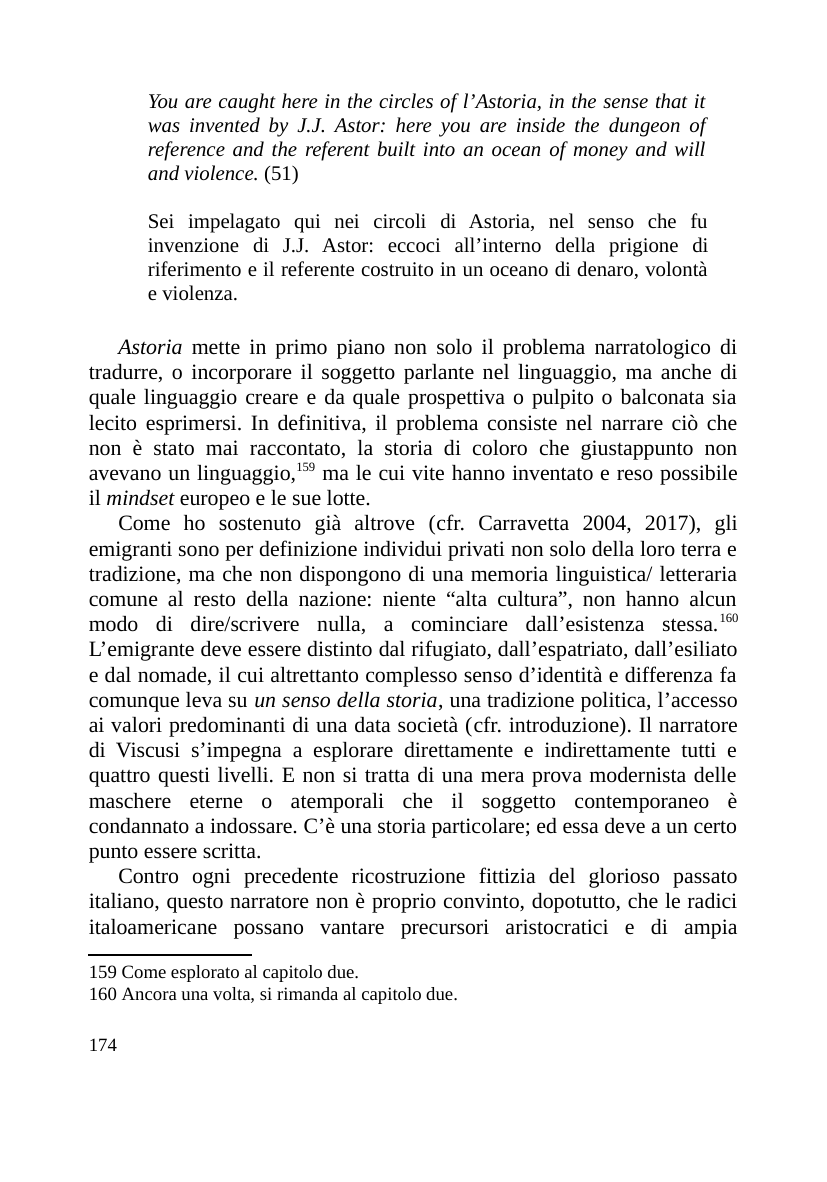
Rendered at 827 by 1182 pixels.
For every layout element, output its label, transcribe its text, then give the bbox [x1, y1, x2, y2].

text Ancora una volta, si rimanda al capitolo due. [88, 982, 738, 1004]
text Come ho sostenuto già altrove (cfr. Carravetta 2004, 2017), gli emigranti sono per definizione individui privati non solo della loro terra e tradizione, ma che non dispongono di una memoria linguistica/ letteraria comune al resto della nazione: niente “alta cultura”, non hanno alcun modo di dire/scrivere nulla, a cominciare dall’esistenza stessa. L’emigrante deve essere distinto dal rifugiato, dall’espatriato, dall’esiliato e dal nomade, il cui altrettanto complesso senso d’identità e differenza fa comunque leva su un senso della storia, una tradizione politica, l’accesso ai valori predominanti di una data società (cfr. introduzione). Il narratore di Viscusi s’impegna a esplorare direttamente e indirettamente tutti e quattro questi livelli. E non si tratta di una mera prova modernista delle maschere eterne o atemporali che il soggetto contemporaneo è condannato a indossare. C’è una storia particolare; ed essa deve a un certo punto essere scritta. [88, 510, 738, 863]
text Sei impelagato qui nei circoli di Astoria, nel senso che fu invenzione di J.J. Astor: eccoci all’interno della prigione di riferimento e il referente costruito in un oceano di denaro, volontà e violenza. [148, 209, 709, 305]
text You are caught here in the circles of l’Astoria, in the sense that it was invented by J.J. Astor: here you are inside the dungeon of reference and the referent built into an ocean of money and will and violence. (51) [148, 88, 709, 185]
text Come esplorato al capitolo due. [88, 961, 738, 982]
text Contro ogni precedente ricostruzione fittizia del glorioso passato italiano, questo narratore non è proprio convinto, dopotutto, che le radici italoamericane possano vantare precursori aristocratici e di ampia [88, 863, 738, 939]
text Astoria mette in primo piano non solo il problema narratologico di tradurre, o incorporare il soggetto parlante nel linguaggio, ma anche di quale linguaggio creare e da quale prospettiva o pulpito o balconata sia lecito esprimersi. In definitiva, il problema consiste nel narrare ciò che non è stato mai raccontato, la storia di coloro che giustappunto non avevano un linguaggio, ma le cui vite hanno inventato e reso possibile il mindset europeo e le sue lotte. [88, 334, 738, 510]
